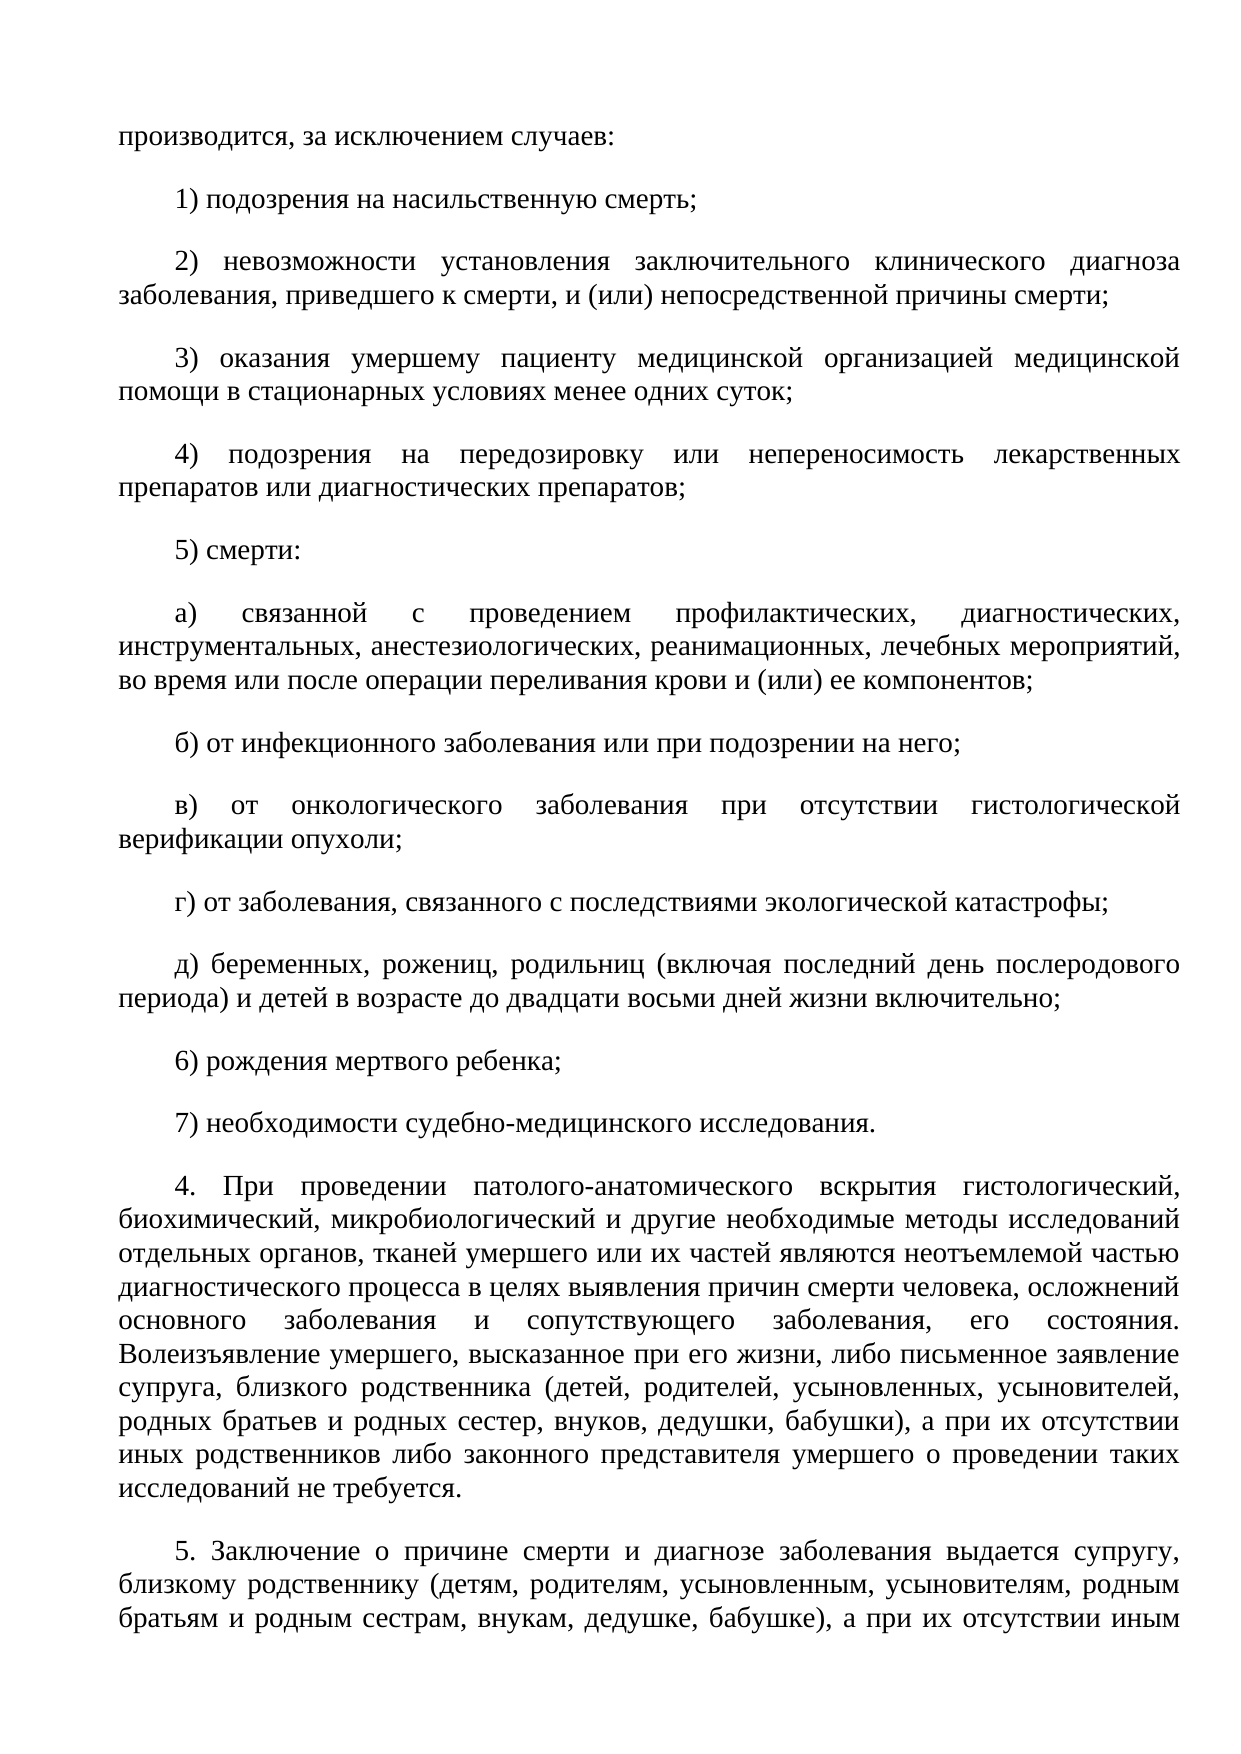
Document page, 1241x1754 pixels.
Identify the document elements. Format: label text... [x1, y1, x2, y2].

text а) связанной с проведением профилактических, диагностических, инструментальных, анестезиологических, реанимационных, лечебных мероприятий, во время или после операции переливания крови и (или) ее компонентов; [118, 595, 1181, 696]
text 7) необходимости судебно-медицинского исследования. [118, 1105, 1181, 1139]
text д) беременных, рожениц, родильниц (включая последний день послеродового периода) и детей в возрасте до двадцати восьми дней жизни включительно; [118, 946, 1181, 1013]
text 5. Заключение о причине смерти и диагнозе заболевания выдается супругу, близкому родственнику (детям, родителям, усыновленным, усыновителям, родным братьям и родным сестрам, внукам, дедушке, бабушке), а при их отсутствии иным [118, 1533, 1181, 1633]
text в) от онкологического заболевания при отсутствии гистологической верификации опухоли; [118, 787, 1181, 854]
text 6) рождения мертвого ребенка; [118, 1043, 1181, 1076]
text 2) невозможности установления заключительного клинического диагноза заболевания, приведшего к смерти, и (или) непосредственной причины смерти; [118, 243, 1181, 311]
text 1) подозрения на насильственную смерть; [118, 181, 1181, 214]
text б) от инфекционного заболевания или при подозрении на него; [118, 725, 1181, 758]
text 5) смерти: [118, 532, 1181, 566]
text 4) подозрения на передозировку или непереносимость лекарственных препаратов или диагностических препаратов; [118, 436, 1181, 503]
text производится, за исключением случаев: [118, 118, 1181, 152]
text 4. При проведении патолого-анатомического вскрытия гистологический, биохимический, микробиологический и другие необходимые методы исследований отдельных органов, тканей умершего или их частей являются неотъемлемой частью диагностического процесса в целях выявления причин смерти человека, осложнений основного заболевания и сопутствующего заболевания, его состояния. Волеизъявление умершего, высказанное при его жизни, либо письменное заявление супруга, близкого родственника (детей, родителей, усыновленных, усыновителей, родных братьев и родных сестер, внуков, дедушки, бабушки), а при их отсутствии иных родственников либо законного представителя умершего о проведении таких исследований не требуется. [118, 1168, 1181, 1503]
text г) от заболевания, связанного с последствиями экологической катастрофы; [118, 884, 1181, 917]
text 3) оказания умершему пациенту медицинской организацией медицинской помощи в стационарных условиях менее одних суток; [118, 340, 1181, 407]
